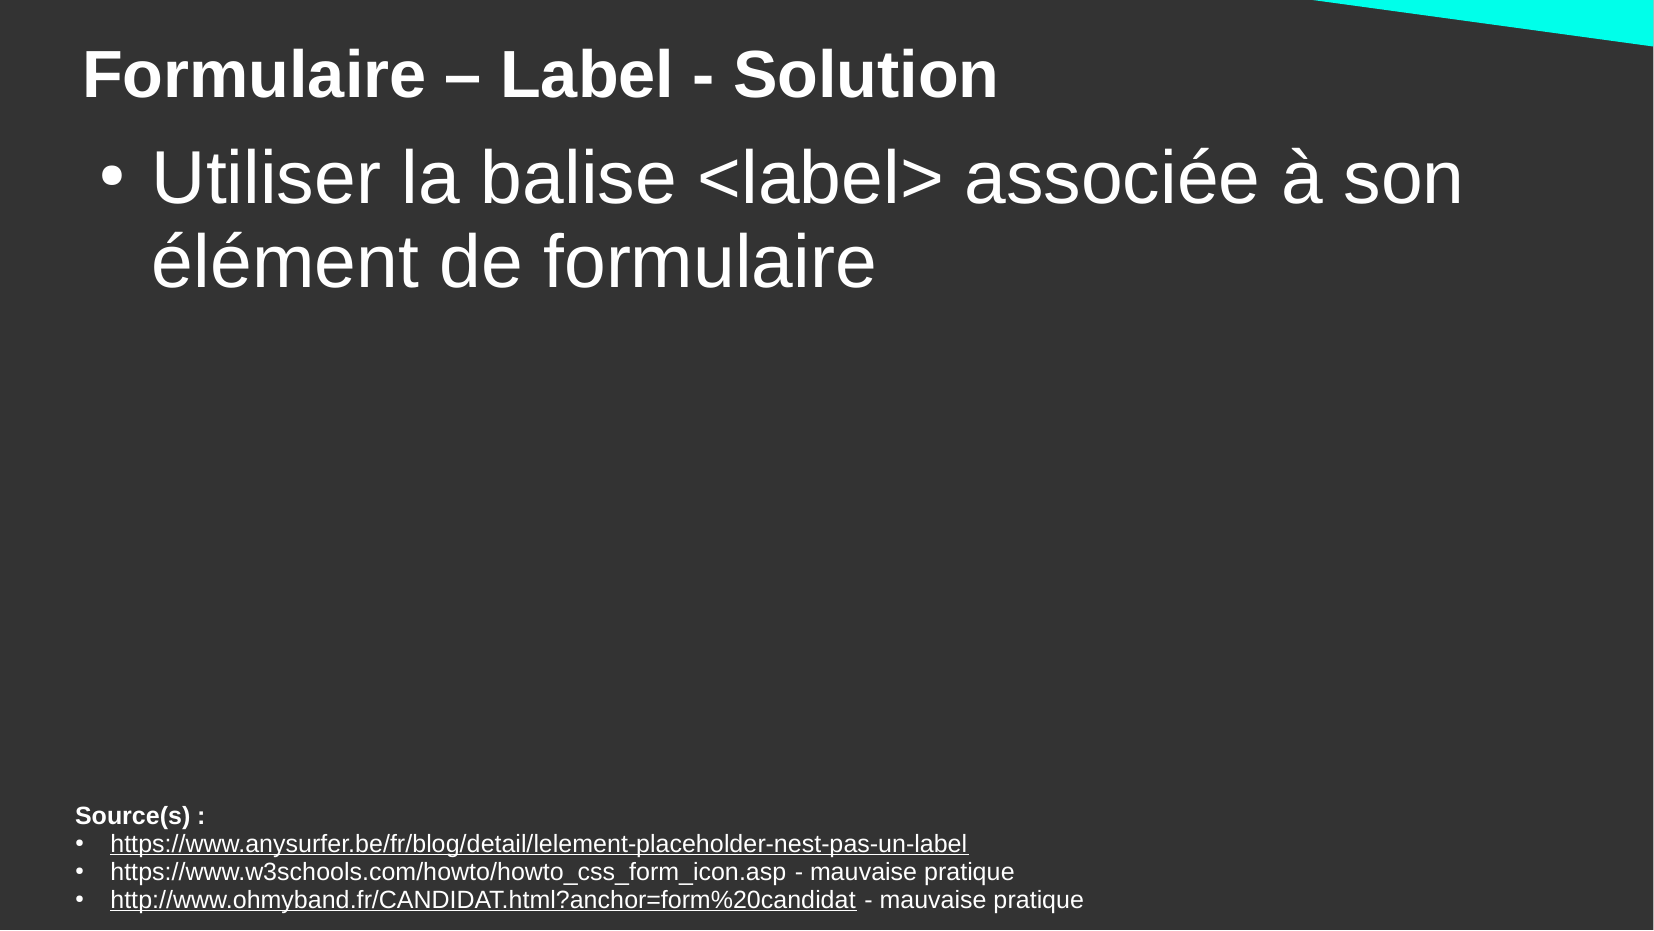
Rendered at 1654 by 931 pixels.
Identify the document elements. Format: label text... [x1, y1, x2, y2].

text_box Source(s) : https://www.anysurfer.be/fr/blog/detail/lelement-placeholder-nest-pas-un-label https://www.w3schools.com/howto/howto_css_form_icon.asp - mauvaise pratique http://www.ohmyband.fr/CANDIDAT.html?anchor=form%20candidat - mauvaise pratique [60, 794, 1546, 931]
text_box [1312, 0, 1654, 47]
list Utiliser la balise <label> associée à son élément de formulaire [80, 135, 1620, 709]
title Formulaire – Label - Solution [82, 37, 1571, 114]
